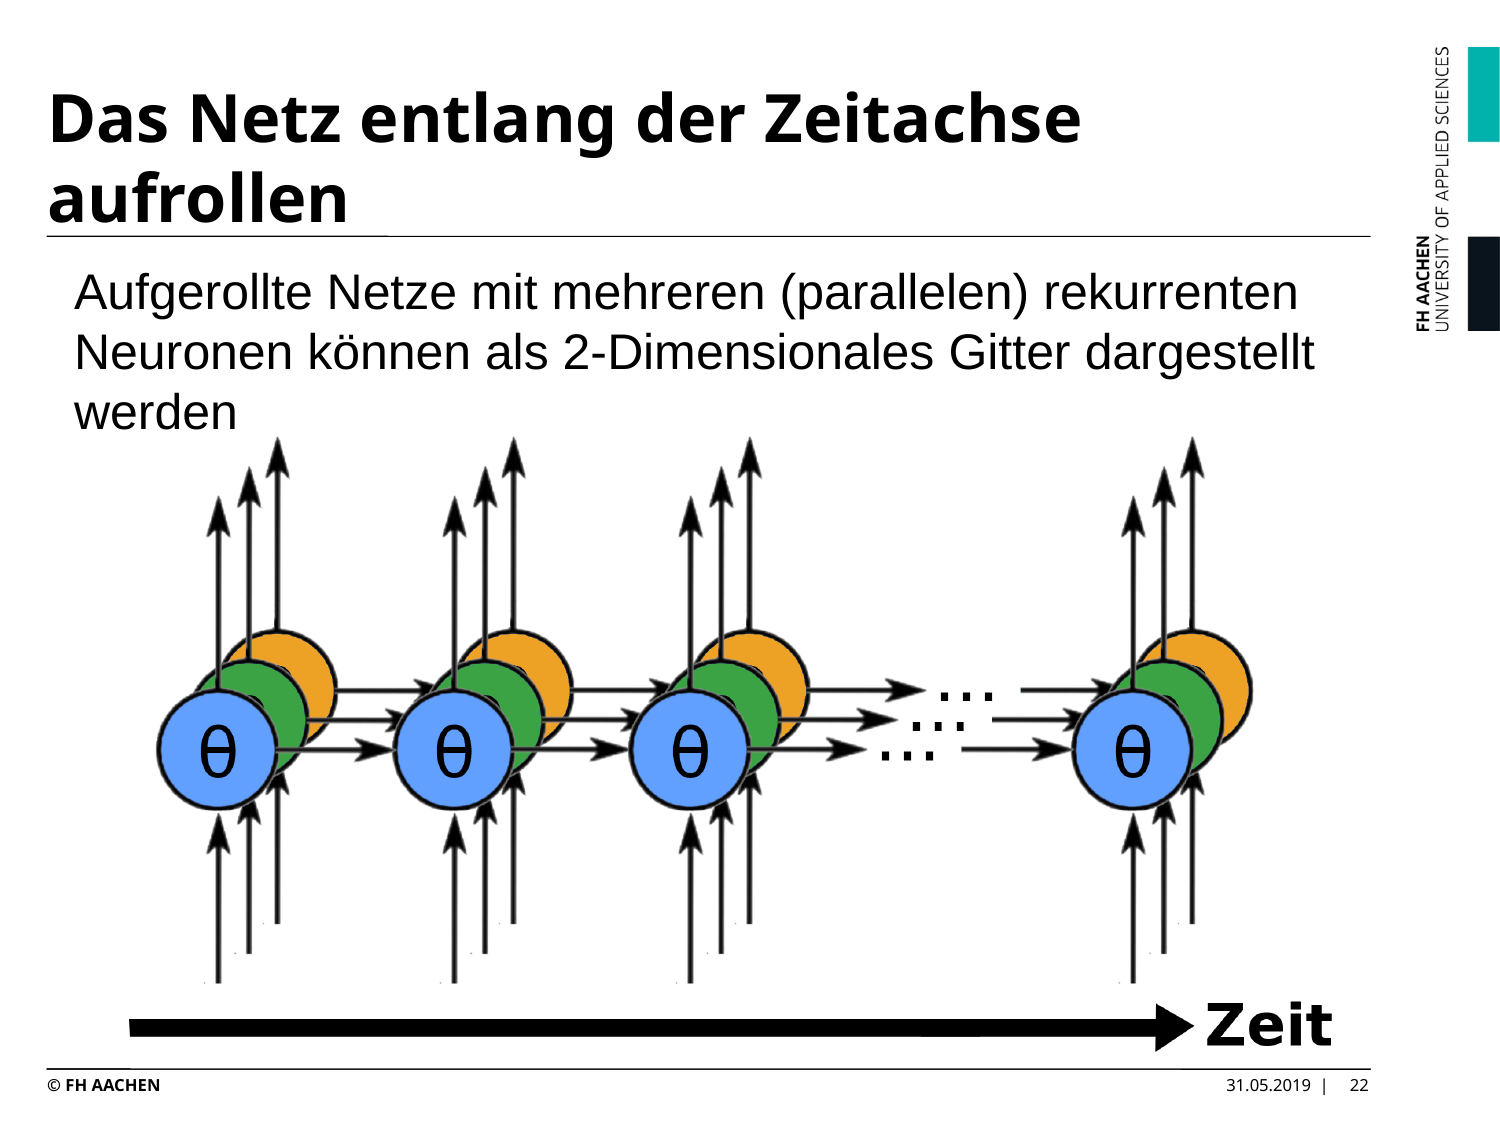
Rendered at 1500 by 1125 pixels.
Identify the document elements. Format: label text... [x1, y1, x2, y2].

title Das Netz entlang der Zeitachse aufrollen [47, 76, 1371, 237]
picture [129, 507, 1332, 1052]
picture [1404, 47, 1500, 331]
text_box Aufgerollte Netze mit mehreren (parallelen) rekurrenten Neuronen können als 2-Dimensionales Gitter dargestellt werden [59, 251, 1359, 507]
